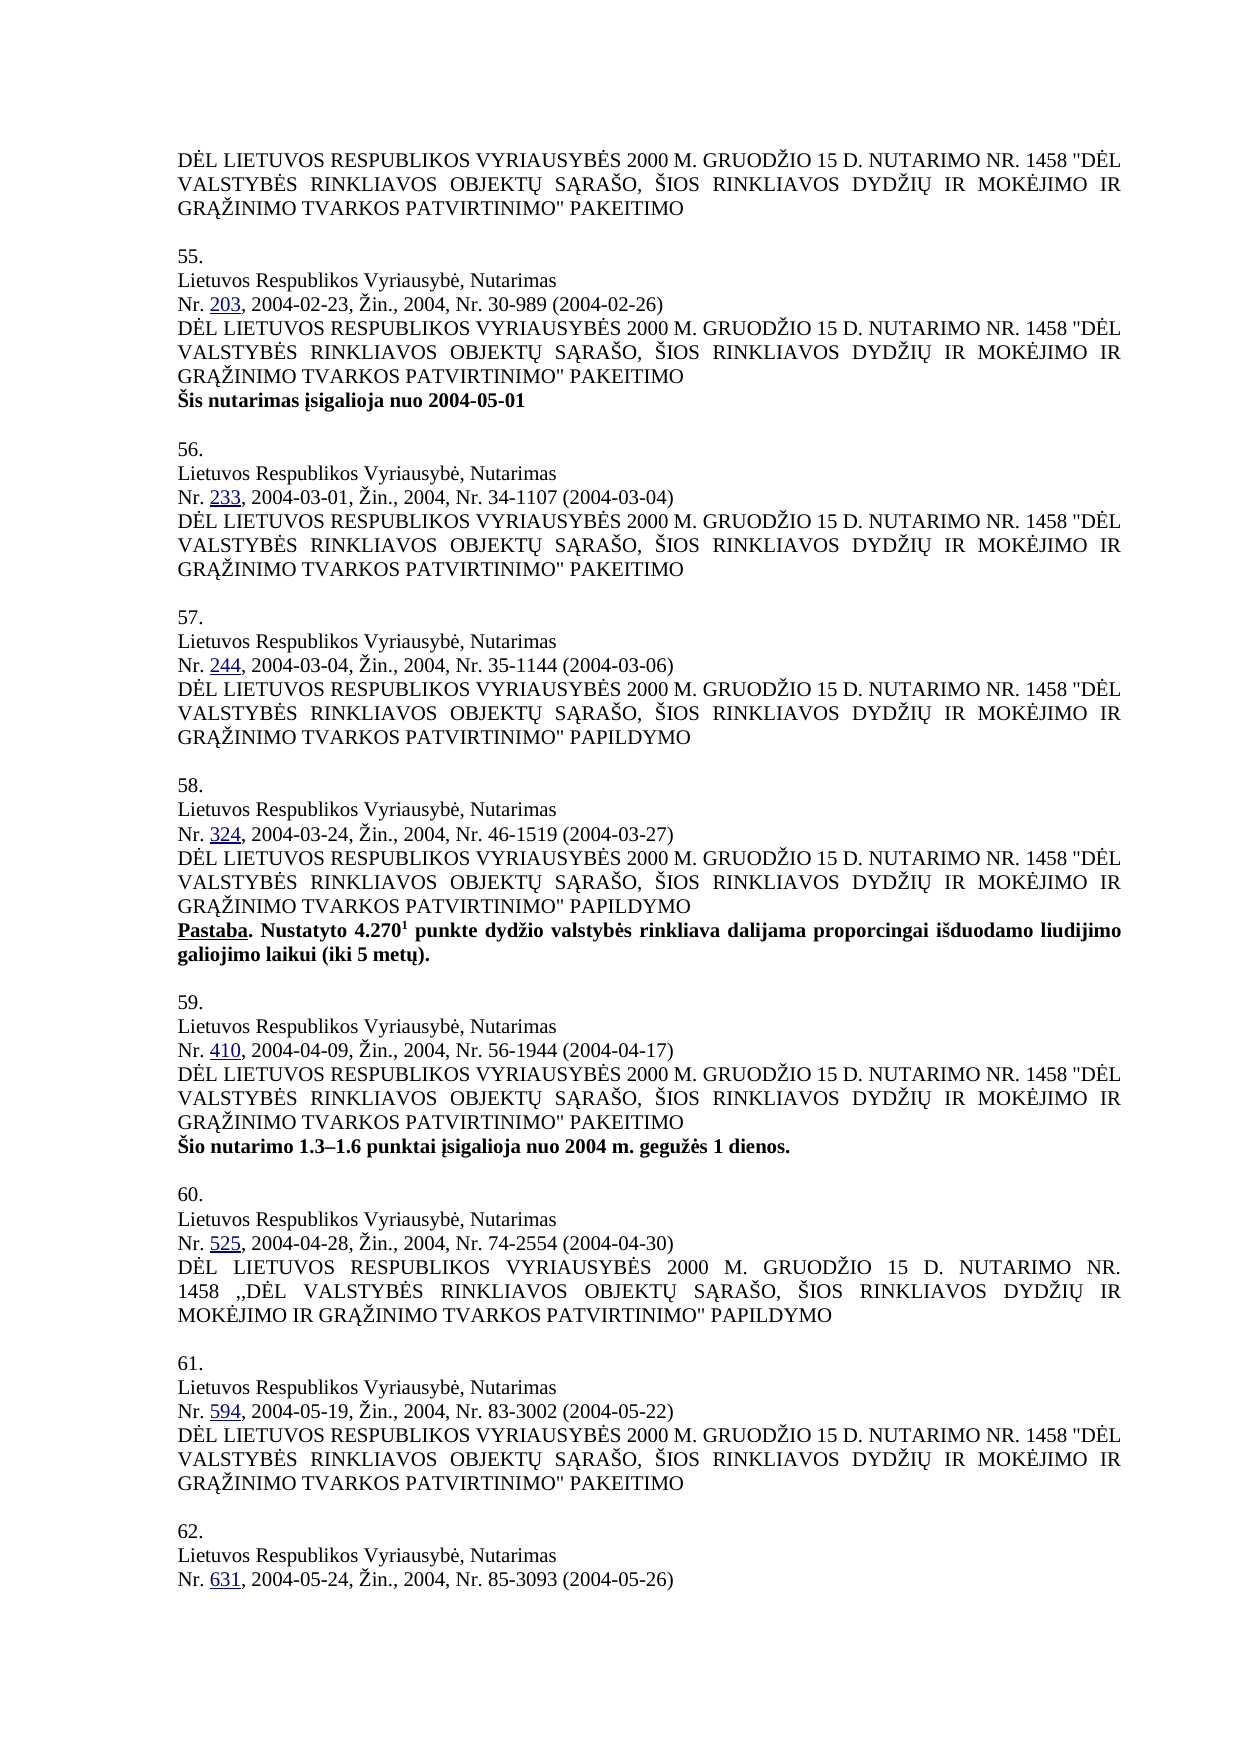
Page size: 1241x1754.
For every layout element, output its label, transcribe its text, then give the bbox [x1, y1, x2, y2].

text DĖL LIETUVOS RESPUBLIKOS VYRIAUSYBĖS 2000 M. GRUODŽIO 15 D. NUTARIMO NR. 1458 "DĖL VALSTYBĖS RINKLIAVOS OBJEKTŲ SĄRAŠO, ŠIOS RINKLIAVOS DYDŽIŲ IR MOKĖJIMO IR GRĄŽINIMO TVARKOS PATVIRTINIMO" PAKEITIMO [177, 1423, 1122, 1495]
text 59. [177, 990, 1122, 1014]
text DĖL LIETUVOS RESPUBLIKOS VYRIAUSYBĖS 2000 M. GRUODŽIO 15 D. NUTARIMO NR. 1458 "DĖL VALSTYBĖS RINKLIAVOS OBJEKTŲ SĄRAŠO, ŠIOS RINKLIAVOS DYDŽIŲ IR MOKĖJIMO IR GRĄŽINIMO TVARKOS PATVIRTINIMO" PAKEITIMO [177, 1062, 1122, 1134]
text 57. [177, 605, 1122, 629]
text Lietuvos Respublikos Vyriausybė, Nutarimas [177, 1375, 1122, 1399]
text DĖL LIETUVOS RESPUBLIKOS VYRIAUSYBĖS 2000 M. GRUODŽIO 15 D. NUTARIMO NR. 1458 "DĖL VALSTYBĖS RINKLIAVOS OBJEKTŲ SĄRAŠO, ŠIOS RINKLIAVOS DYDŽIŲ IR MOKĖJIMO IR GRĄŽINIMO TVARKOS PATVIRTINIMO" PAKEITIMO [177, 148, 1122, 220]
text Nr. 631, 2004-05-24, Žin., 2004, Nr. 85-3093 (2004-05-26) [177, 1567, 1122, 1591]
text 58. [177, 773, 1122, 797]
text Nr. 203, 2004-02-23, Žin., 2004, Nr. 30-989 (2004-02-26) [177, 292, 1122, 316]
text Nr. 525, 2004-04-28, Žin., 2004, Nr. 74-2554 (2004-04-30) [177, 1231, 1122, 1254]
text Lietuvos Respublikos Vyriausybė, Nutarimas [177, 268, 1122, 292]
text Lietuvos Respublikos Vyriausybė, Nutarimas [177, 1543, 1122, 1567]
text Lietuvos Respublikos Vyriausybė, Nutarimas [177, 629, 1122, 653]
text DĖL LIETUVOS RESPUBLIKOS VYRIAUSYBĖS 2000 M. GRUODŽIO 15 D. NUTARIMO NR. 1458 ,,DĖL VALSTYBĖS RINKLIAVOS OBJEKTŲ SĄRAŠO, ŠIOS RINKLIAVOS DYDŽIŲ IR MOKĖJIMO IR GRĄŽINIMO TVARKOS PATVIRTINIMO" PAPILDYMO [177, 1254, 1122, 1327]
text 62. [177, 1519, 1122, 1543]
text 61. [177, 1351, 1122, 1375]
text DĖL LIETUVOS RESPUBLIKOS VYRIAUSYBĖS 2000 M. GRUODŽIO 15 D. NUTARIMO NR. 1458 "DĖL VALSTYBĖS RINKLIAVOS OBJEKTŲ SĄRAŠO, ŠIOS RINKLIAVOS DYDŽIŲ IR MOKĖJIMO IR GRĄŽINIMO TVARKOS PATVIRTINIMO" PAKEITIMO [177, 509, 1122, 581]
text 55. [177, 244, 1122, 268]
text Lietuvos Respublikos Vyriausybė, Nutarimas [177, 1014, 1122, 1038]
text 60. [177, 1182, 1122, 1206]
text DĖL LIETUVOS RESPUBLIKOS VYRIAUSYBĖS 2000 M. GRUODŽIO 15 D. NUTARIMO NR. 1458 "DĖL VALSTYBĖS RINKLIAVOS OBJEKTŲ SĄRAŠO, ŠIOS RINKLIAVOS DYDŽIŲ IR MOKĖJIMO IR GRĄŽINIMO TVARKOS PATVIRTINIMO" PAPILDYMO [177, 846, 1122, 918]
text DĖL LIETUVOS RESPUBLIKOS VYRIAUSYBĖS 2000 M. GRUODŽIO 15 D. NUTARIMO NR. 1458 "DĖL VALSTYBĖS RINKLIAVOS OBJEKTŲ SĄRAŠO, ŠIOS RINKLIAVOS DYDŽIŲ IR MOKĖJIMO IR GRĄŽINIMO TVARKOS PATVIRTINIMO" PAKEITIMO [177, 316, 1122, 388]
text 56. [177, 436, 1122, 461]
text Nr. 410, 2004-04-09, Žin., 2004, Nr. 56-1944 (2004-04-17) [177, 1038, 1122, 1062]
text Šio nutarimo 1.3–1.6 punktai įsigalioja nuo 2004 m. gegužės 1 dienos. [177, 1134, 1122, 1158]
text Pastaba. Nustatyto 4.2701 punkte dydžio valstybės rinkliava dalijama proporcingai išduodamo liudijimo galiojimo laikui (iki 5 metų). [177, 918, 1122, 966]
text DĖL LIETUVOS RESPUBLIKOS VYRIAUSYBĖS 2000 M. GRUODŽIO 15 D. NUTARIMO NR. 1458 "DĖL VALSTYBĖS RINKLIAVOS OBJEKTŲ SĄRAŠO, ŠIOS RINKLIAVOS DYDŽIŲ IR MOKĖJIMO IR GRĄŽINIMO TVARKOS PATVIRTINIMO" PAPILDYMO [177, 677, 1122, 749]
text Lietuvos Respublikos Vyriausybė, Nutarimas [177, 461, 1122, 484]
text Lietuvos Respublikos Vyriausybė, Nutarimas [177, 797, 1122, 821]
text Lietuvos Respublikos Vyriausybė, Nutarimas [177, 1206, 1122, 1231]
text Nr. 244, 2004-03-04, Žin., 2004, Nr. 35-1144 (2004-03-06) [177, 653, 1122, 677]
text Nr. 324, 2004-03-24, Žin., 2004, Nr. 46-1519 (2004-03-27) [177, 821, 1122, 846]
text Nr. 594, 2004-05-19, Žin., 2004, Nr. 83-3002 (2004-05-22) [177, 1399, 1122, 1423]
text Nr. 233, 2004-03-01, Žin., 2004, Nr. 34-1107 (2004-03-04) [177, 484, 1122, 509]
text Šis nutarimas įsigalioja nuo 2004-05-01 [177, 388, 1122, 412]
